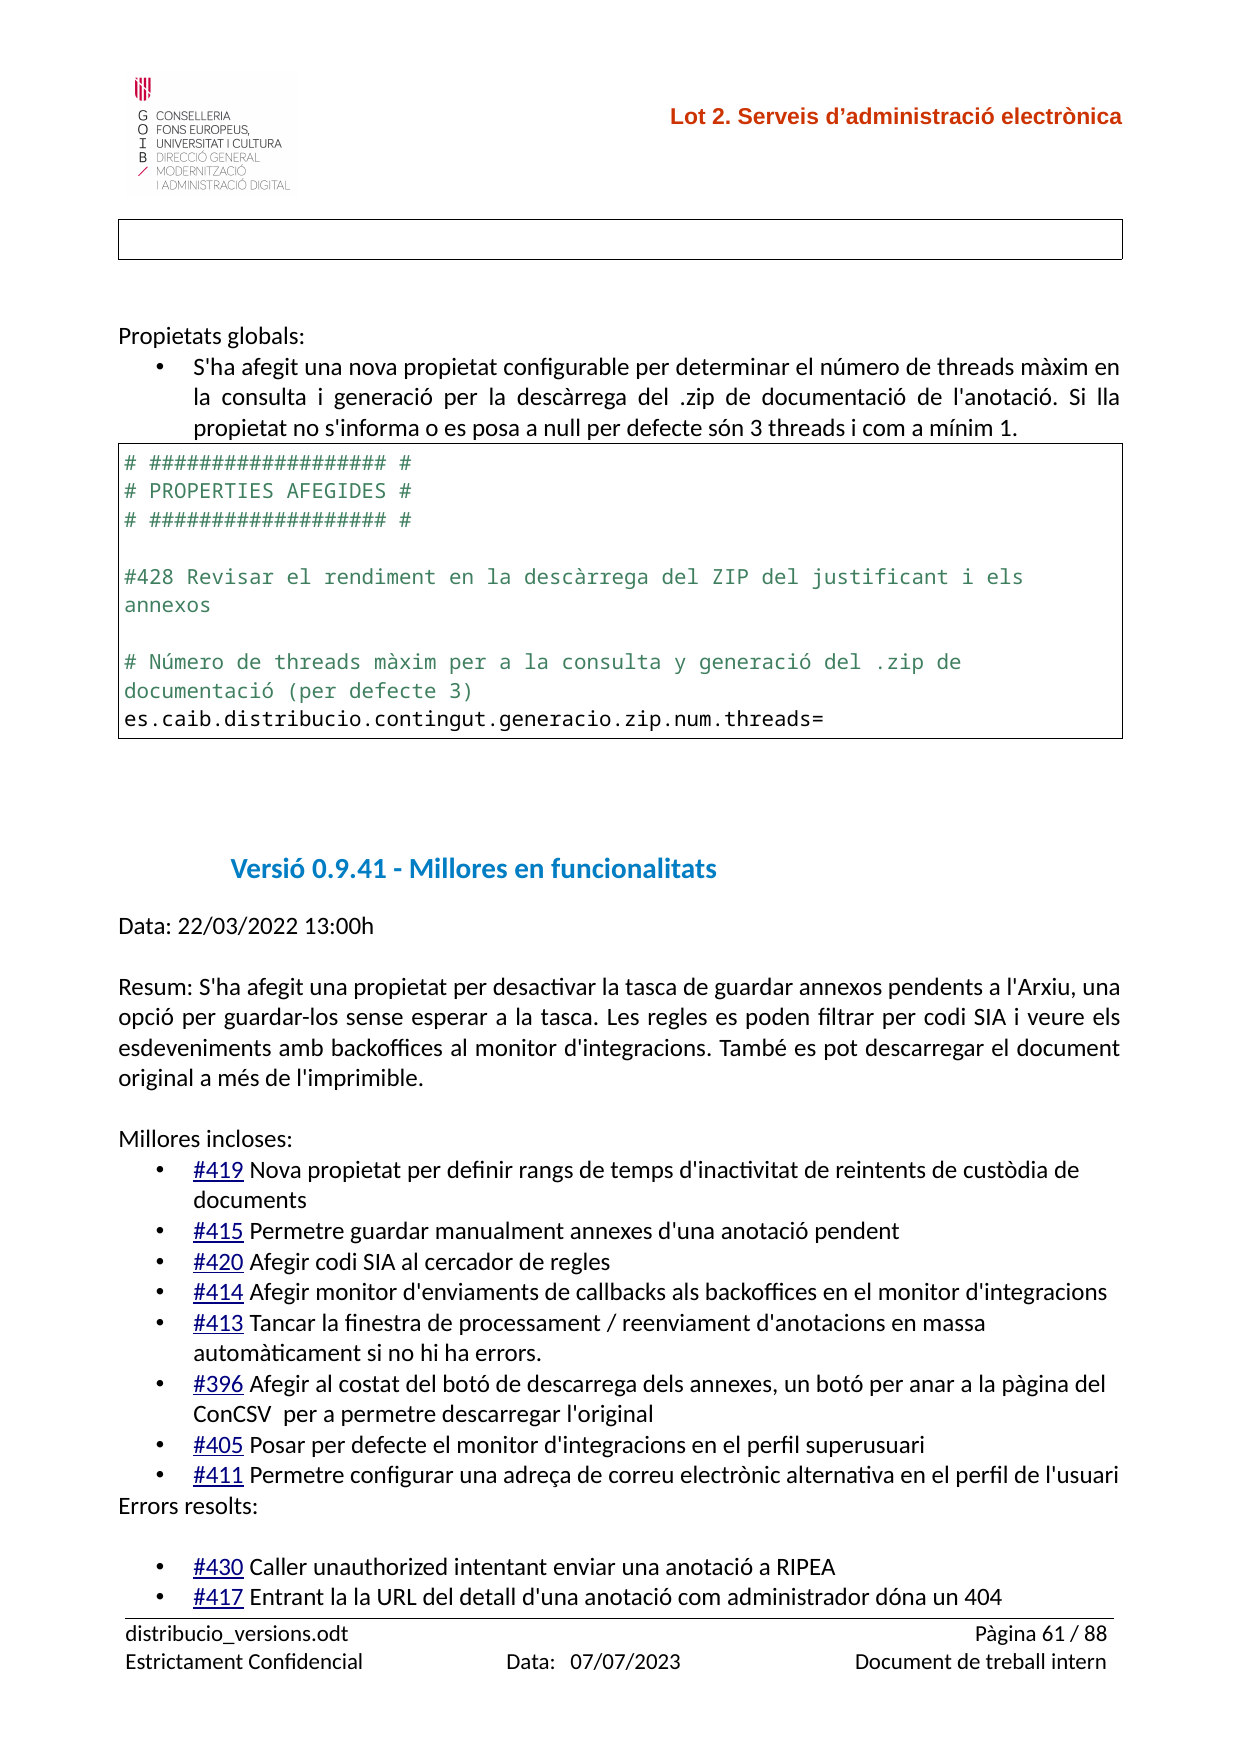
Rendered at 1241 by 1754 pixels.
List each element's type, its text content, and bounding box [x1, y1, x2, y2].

list #413 Tancar la finestra de processament / reenviament d'anotacions en massa automàticament si no hi ha errors. [156, 1307, 1122, 1368]
list #419 Nova propietat per definir rangs de temps d'inactivitat de reintents de custòdia de documents [156, 1154, 1122, 1215]
list #405 Posar per defecte el monitor d'integracions en el perfil superusuari [156, 1429, 1122, 1459]
list #417 Entrant la la URL del detall d'una anotació com administrador dóna un 404 [156, 1581, 1122, 1612]
list #420 Afegir codi SIA al cercador de regles [156, 1246, 1122, 1276]
picture [126, 70, 299, 197]
list #414 Afegir monitor d'enviaments de callbacks als backoffices en el monitor d'integracions [156, 1276, 1122, 1307]
text Millores incloses: [118, 1123, 1122, 1154]
text Errors resolts: [118, 1490, 1122, 1520]
table_header [119, 220, 1122, 259]
list #430 Caller unauthorized intentant enviar una anotació a RIPEA [156, 1551, 1122, 1581]
table_header # ################### # # PROPERTIES AFEGIDES # # ################### # #428 Revisar el rendiment en la descàrrega del ZIP del justificant i els annexos # Número de threads màxim per a la consulta y generació del .zip de documentació (per defecte 3) es.caib.distribucio.contingut.generacio.zip.num.threads= [119, 444, 1122, 738]
text Data: 22/03/2022 13:00h [118, 910, 1122, 940]
list #396 Afegir al costat del botó de descarrega dels annexes, un botó per anar a la pàgina del ConCSV per a permetre descarregar l'original [156, 1368, 1122, 1429]
subtitle Versió 0.9.41 - Millores en funcionalitats [153, 851, 1122, 886]
list #415 Permetre guardar manualment annexes d'una anotació pendent [156, 1215, 1122, 1246]
list #411 Permetre configurar una adreça de correu electrònic alternativa en el perfil de l'usuari [156, 1459, 1122, 1490]
text Propietats globals: [118, 320, 1122, 351]
list S'ha afegit una nova propietat configurable per determinar el número de threads màxim en la consulta i generació per la descàrrega del .zip de documentació de l'anotació. Si lla propietat no s'informa o es posa a null per defecte són 3 threads i com a mínim 1. [156, 351, 1122, 442]
text Resum: S'ha afegit una propietat per desactivar la tasca de guardar annexos pendents a l'Arxiu, una opció per guardar-los sense esperar a la tasca. Les regles es poden filtrar per codi SIA i veure els esdeveniments amb backoffices al monitor d'integracions. També es pot descarregar el document original a més de l'imprimible. [118, 971, 1122, 1093]
